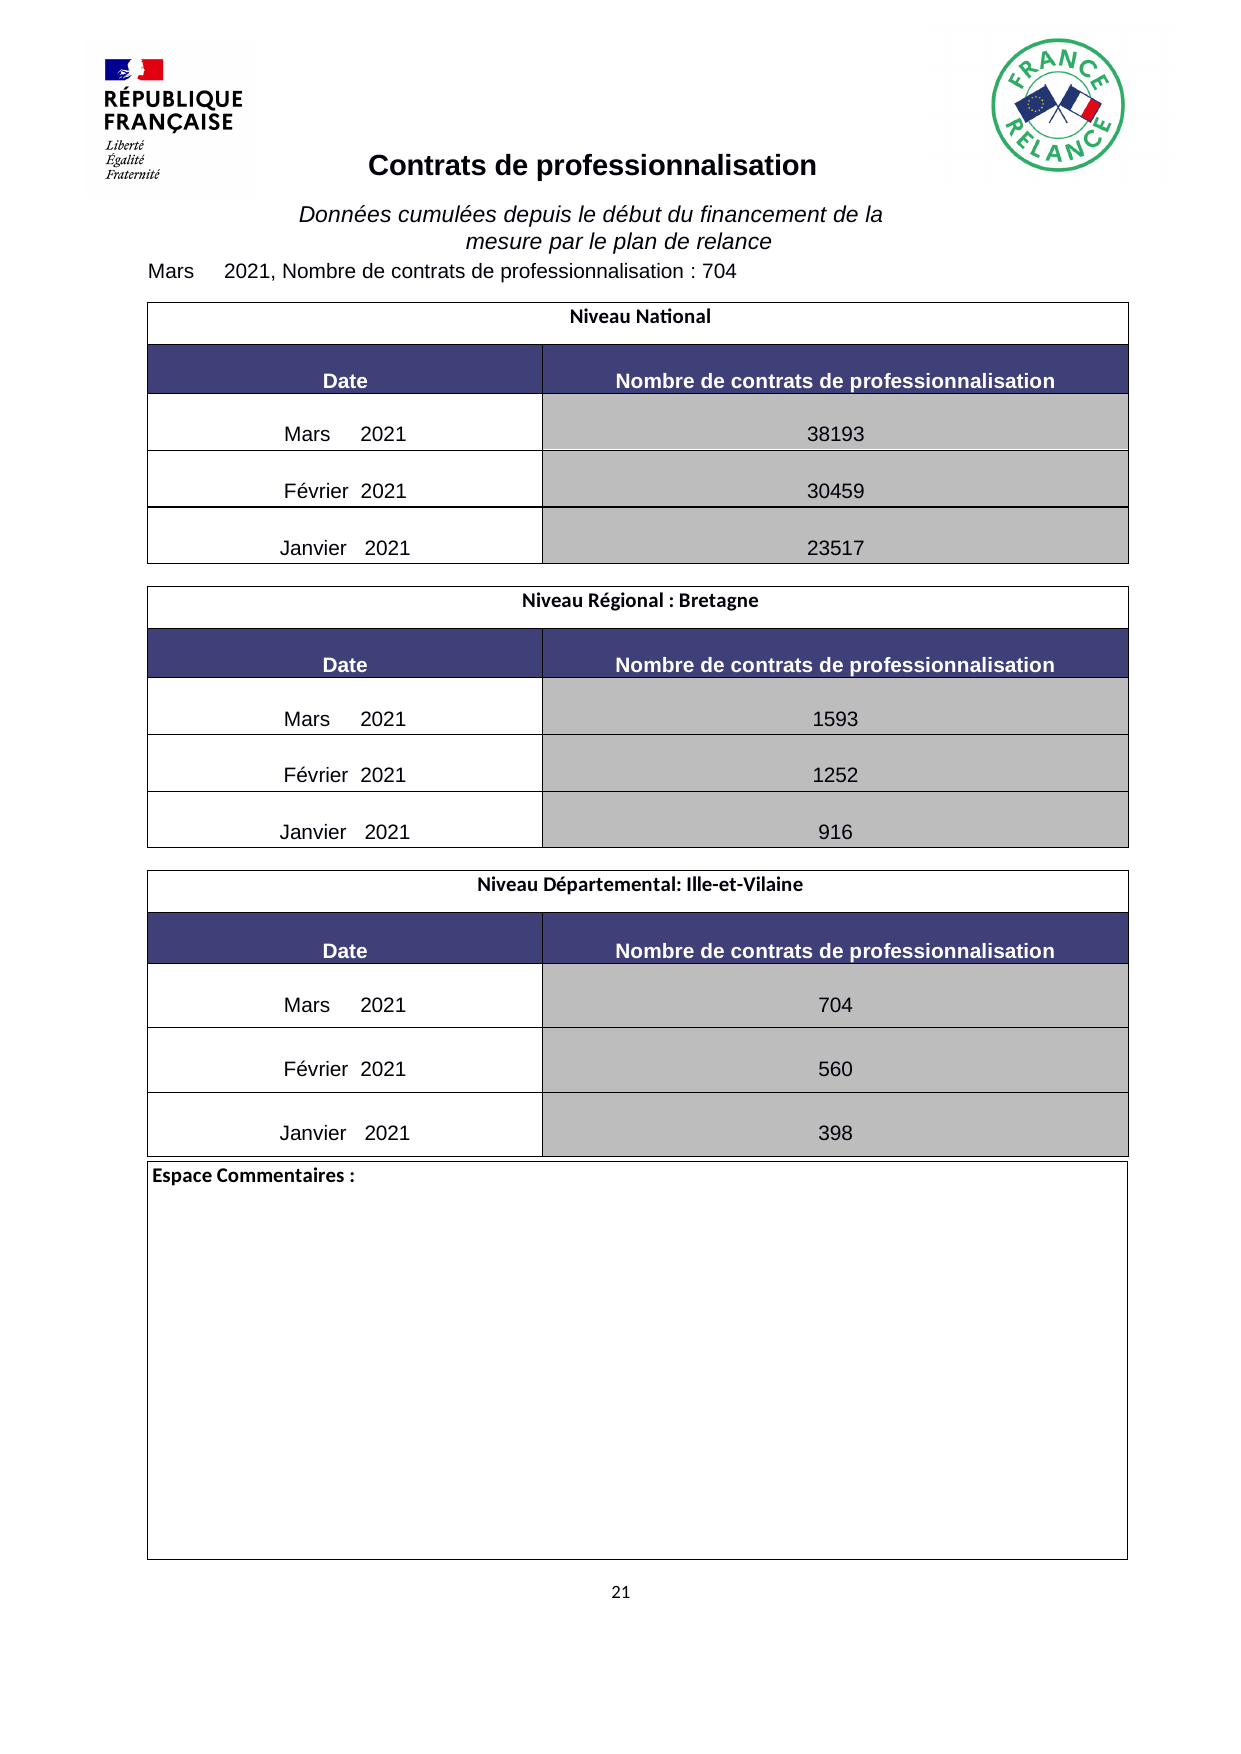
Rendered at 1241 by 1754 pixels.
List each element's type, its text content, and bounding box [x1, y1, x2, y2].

table_cell Nombre de contrats de professionnalisation [543, 629, 1128, 677]
table_cell Février 2021 [148, 735, 542, 791]
table_cell 560 [543, 1028, 1128, 1092]
table_cell Février 2021 [148, 1028, 542, 1092]
table_cell 398 [543, 1093, 1128, 1156]
table_cell Mars 2021 [148, 964, 542, 1027]
table_header Niveau Départemental: Ille-et-Vilaine [148, 871, 1128, 912]
table_cell Janvier 2021 [148, 1093, 542, 1156]
table_cell Mars 2021 [148, 394, 542, 449]
table_cell 23517 [543, 508, 1128, 563]
table_cell Date [148, 345, 542, 393]
table_cell 916 [543, 792, 1128, 847]
picture [926, 17, 1189, 185]
table_cell Janvier 2021 [148, 792, 542, 847]
table_cell Nombre de contrats de professionnalisation [543, 913, 1128, 963]
table_cell Date [148, 629, 542, 677]
table_cell Date [148, 913, 542, 963]
picture [84, 39, 263, 200]
text Mars 2021, Nombre de contrats de professionnalisation : 704 [148, 259, 1093, 283]
table_cell Janvier 2021 [148, 508, 542, 563]
table_cell 1593 [543, 678, 1128, 734]
table_cell 38193 [543, 394, 1128, 449]
table_cell Nombre de contrats de professionnalisation [543, 345, 1128, 393]
table_header Niveau National [148, 303, 1128, 344]
table_cell 1252 [543, 735, 1128, 791]
text Données cumulées depuis le début du financement de la mesure par le plan de relance [148, 200, 1093, 254]
table_cell 30459 [543, 451, 1128, 506]
text Contrats de professionnalisation [263, 148, 926, 181]
table_cell 704 [543, 964, 1128, 1027]
table_cell Mars 2021 [148, 678, 542, 734]
table_header Niveau Régional : Bretagne [148, 587, 1128, 628]
text 21 [0, 1580, 1238, 1603]
text Espace Commentaires : [148, 1162, 1127, 1187]
table_cell Février 2021 [148, 451, 542, 506]
